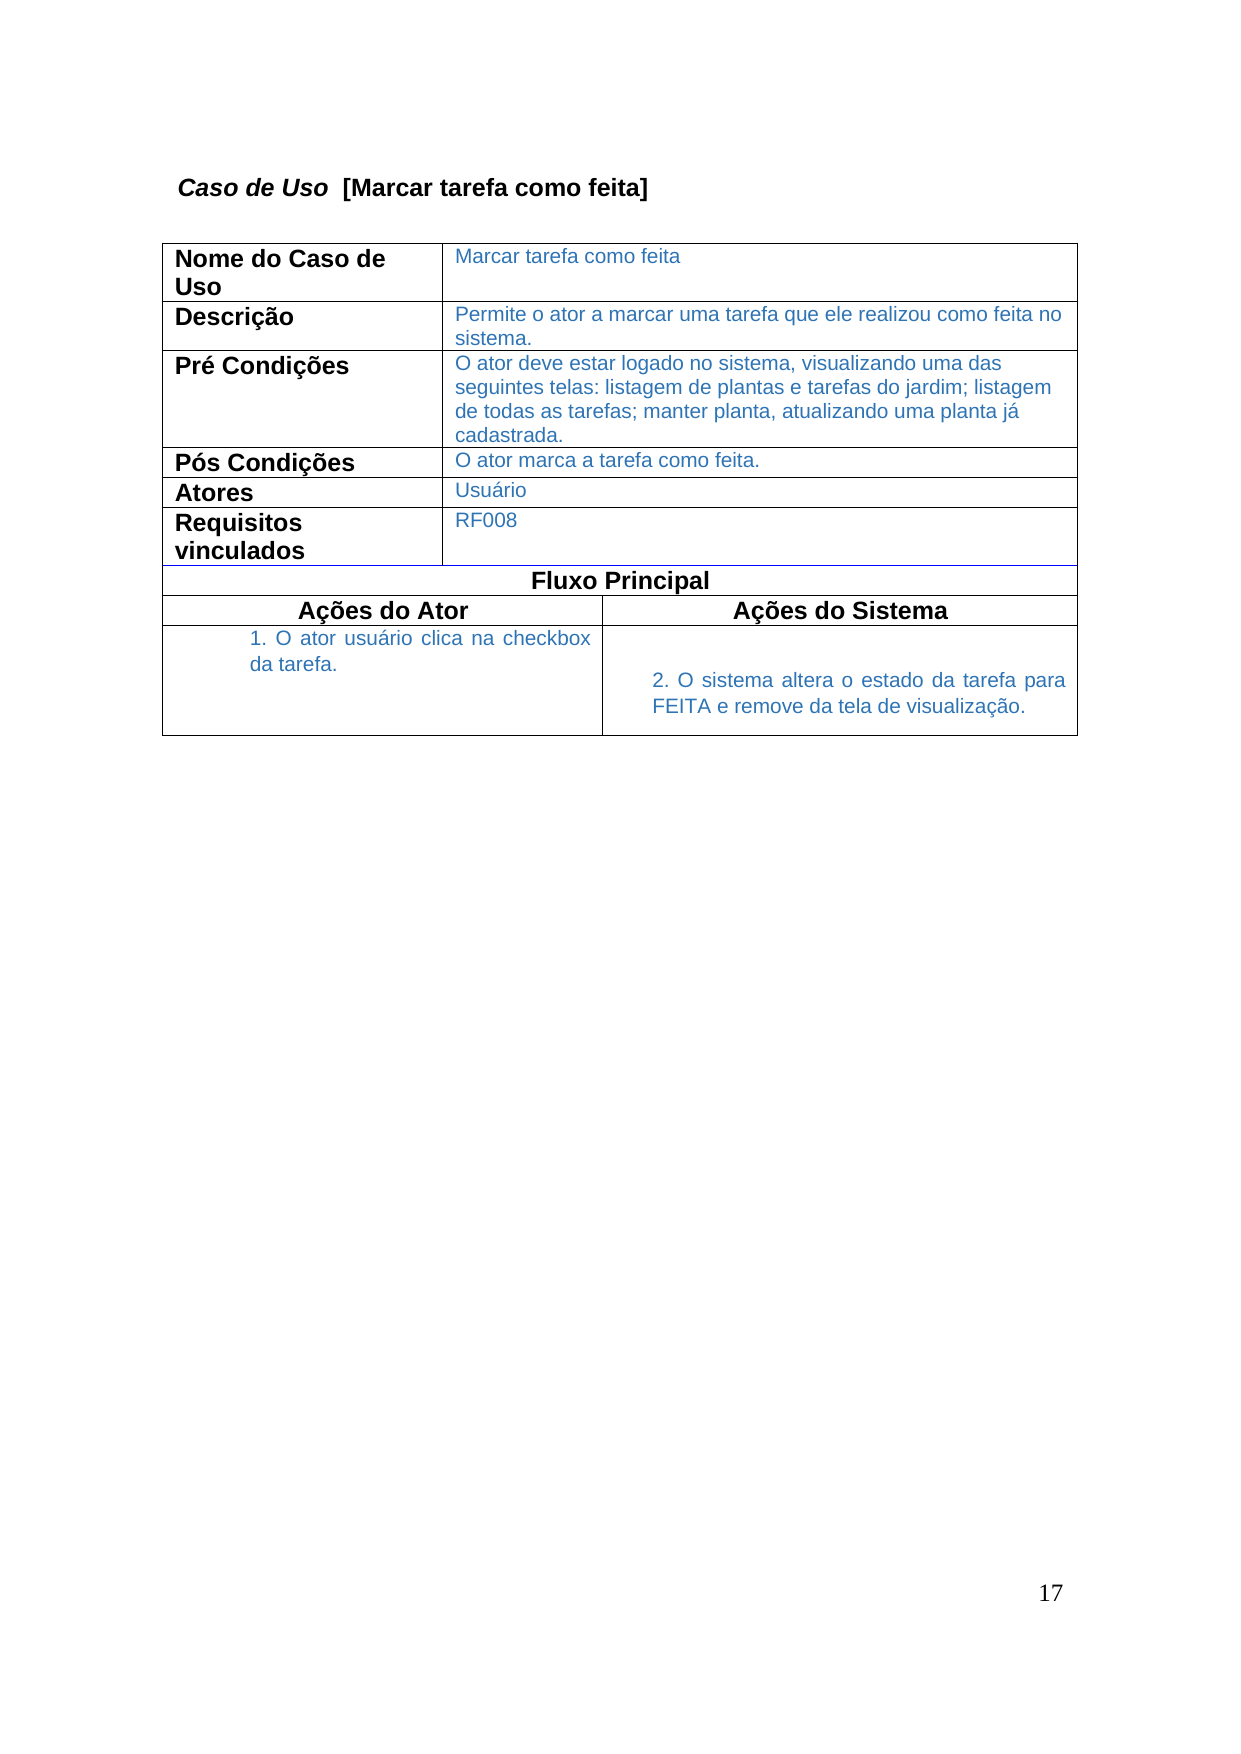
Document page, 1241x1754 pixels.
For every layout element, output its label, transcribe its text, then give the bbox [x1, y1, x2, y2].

table_cell 1. O ator usuário clica na checkbox da tarefa. [163, 626, 602, 735]
table_cell Pós Condições [163, 448, 442, 477]
table_cell Atores [163, 478, 442, 507]
table_cell O ator marca a tarefa como feita. [443, 448, 1077, 477]
table_cell RF008 [443, 508, 1077, 565]
table_cell Ações do Sistema [603, 596, 1077, 625]
table_cell Fluxo Principal [163, 566, 1077, 595]
table_cell Pré Condições [163, 351, 442, 447]
table_header Nome do Caso de Uso [163, 244, 442, 301]
table_cell Usuário [443, 478, 1077, 507]
subtitle Caso de Uso [Marcar tarefa como feita] [177, 173, 1063, 201]
table_cell Ações do Ator [163, 596, 602, 625]
table_cell Permite o ator a marcar uma tarefa que ele realizou como feita no sistema. [443, 302, 1077, 350]
table_cell Requisitos vinculados [163, 508, 442, 565]
table_header Marcar tarefa como feita [443, 244, 1077, 301]
table_cell 2. O sistema altera o estado da tarefa para FEITA e remove da tela de visualização. [603, 626, 1077, 735]
table_cell O ator deve estar logado no sistema, visualizando uma das seguintes telas: listagem de plantas e tarefas do jardim; listagem de todas as tarefas; manter planta, atualizando uma planta já cadastrada. [443, 351, 1077, 447]
table_cell Descrição [163, 302, 442, 350]
